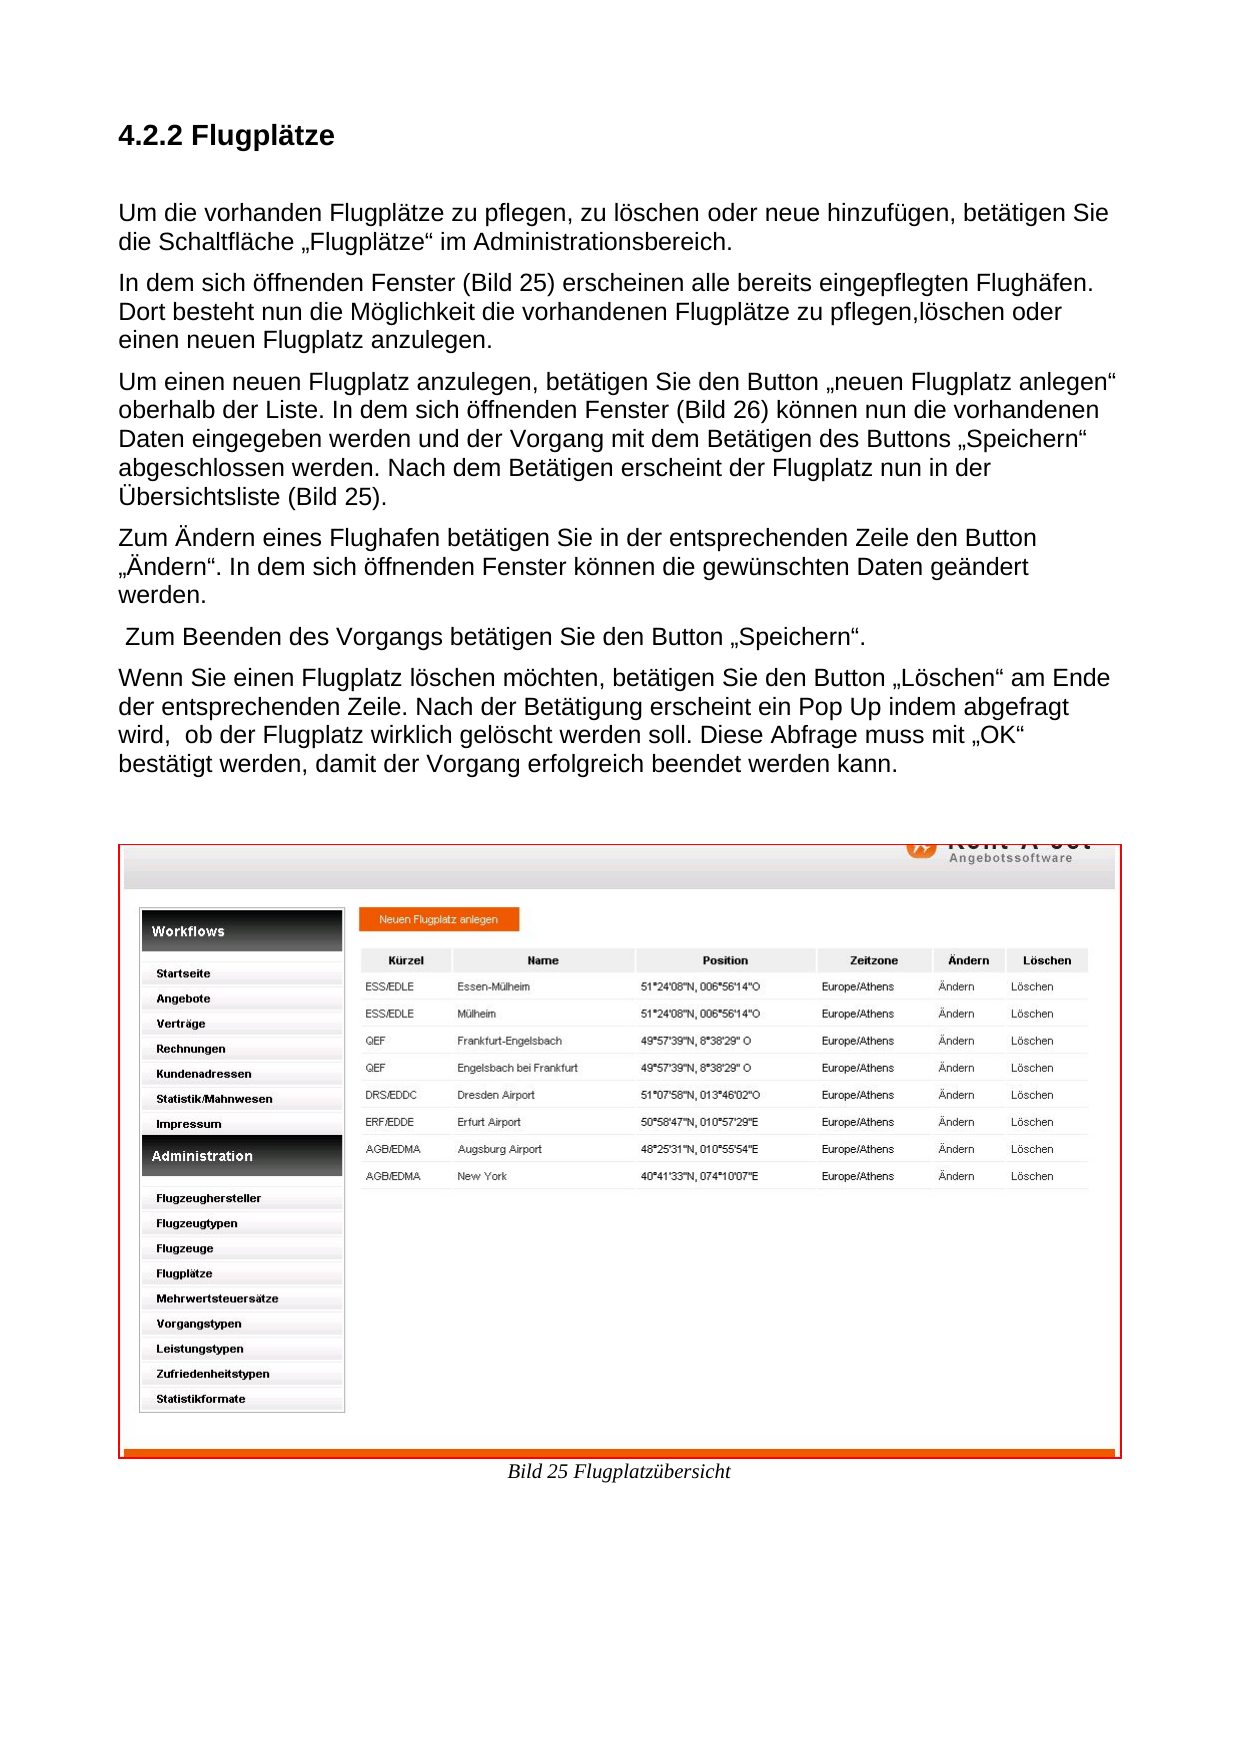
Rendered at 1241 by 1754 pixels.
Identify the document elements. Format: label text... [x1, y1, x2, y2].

text Bild 25 Flugplatzübersicht [118, 1459, 1122, 1483]
text Wenn Sie einen Flugplatz löschen möchten, betätigen Sie den Button „Löschen“ am Ende der entsprechenden Zeile. Nach der Betätigung erscheint ein Pop Up indem abgefragt wird, ob der Flugplatz wirklich gelöscht werden soll. Diese Abfrage muss mit „OK“ bestätigt werden, damit der Vorgang erfolgreich beendet werden kann. [118, 663, 1122, 778]
picture [118, 844, 1122, 1459]
text Um einen neuen Flugplatz anzulegen, betätigen Sie den Button „neuen Flugplatz anlegen“ oberhalb der Liste. In dem sich öffnenden Fenster (Bild 26) können nun die vorhandenen Daten eingegeben werden und der Vorgang mit dem Betätigen des Buttons „Speichern“ abgeschlossen werden. Nach dem Betätigen erscheint der Flugplatz nun in der Übersichtsliste (Bild 25). [118, 366, 1122, 510]
text In dem sich öffnenden Fenster (Bild 25) erscheinen alle bereits eingepflegten Flughäfen. Dort besteht nun die Möglichkeit die vorhandenen Flugplätze zu pflegen,löschen oder einen neuen Flugplatz anzulegen. [118, 268, 1122, 354]
subtitle 4.2.2 Flugplätze [118, 118, 1122, 152]
text Um die vorhanden Flugplätze zu pflegen, zu löschen oder neue hinzufügen, betätigen Sie die Schaltfläche „Flugplätze“ im Administrationsbereich. [118, 198, 1122, 255]
text Zum Beenden des Vorgangs betätigen Sie den Button „Speichern“. [118, 621, 1122, 650]
text Zum Ändern eines Flughafen betätigen Sie in der entsprechenden Zeile den Button „Ändern“. In dem sich öffnenden Fenster können die gewünschten Daten geändert werden. [118, 523, 1122, 609]
